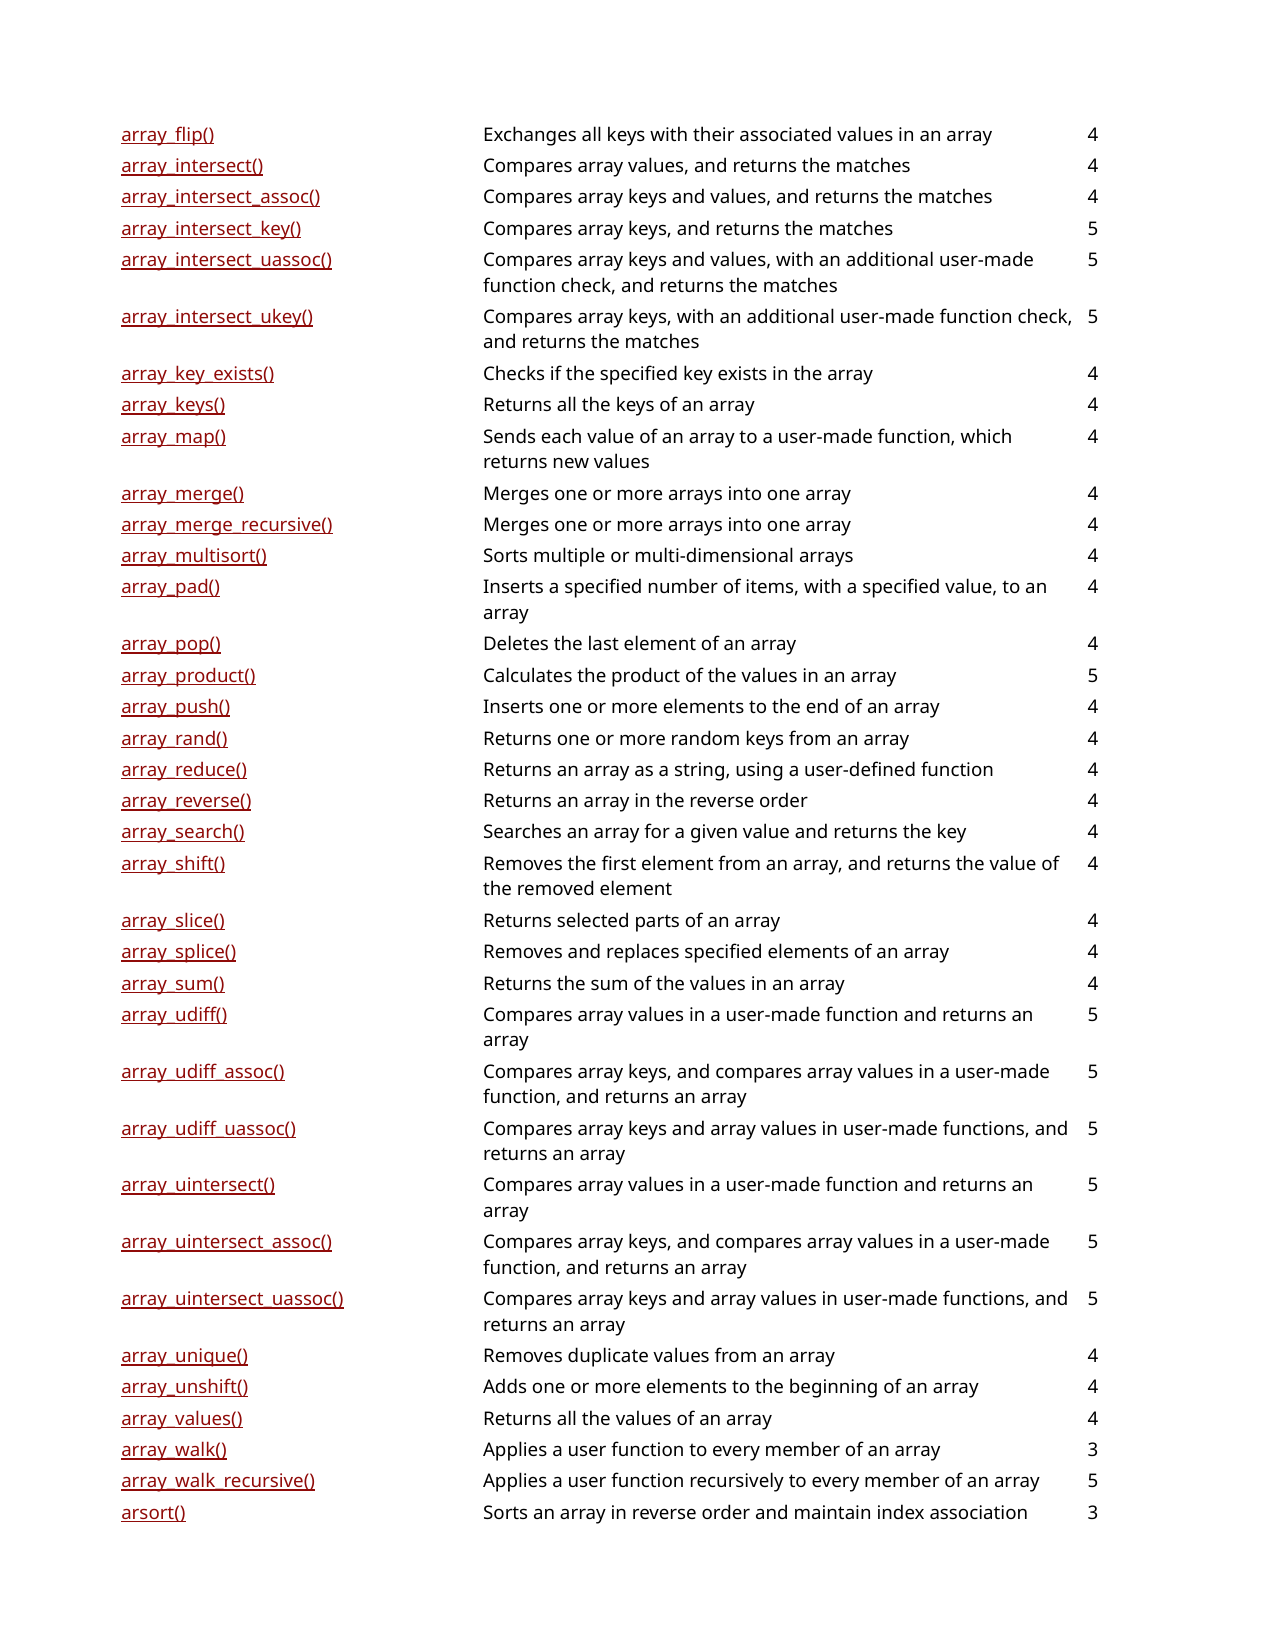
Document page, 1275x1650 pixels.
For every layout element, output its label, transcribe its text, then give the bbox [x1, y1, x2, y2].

table_cell Returns all the keys of an array [480, 389, 1084, 420]
table_cell arsort() [118, 1496, 480, 1528]
table_cell array_search() [118, 816, 480, 847]
table_cell 4 [1085, 722, 1157, 753]
table_cell Returns the sum of the values in an array [480, 967, 1084, 998]
table_cell 4 [1085, 571, 1157, 628]
table_cell array_walk() [118, 1434, 480, 1465]
table_cell array_intersect_uassoc() [118, 244, 480, 300]
table_cell Returns all the values of an array [480, 1402, 1084, 1433]
table_cell 5 [1085, 659, 1157, 691]
table_cell 4 [1085, 389, 1157, 420]
table_cell Searches an array for a given value and returns the key [480, 816, 1084, 847]
table_cell 5 [1085, 998, 1157, 1055]
table_cell 4 [1085, 1371, 1157, 1402]
table_cell array_sum() [118, 967, 480, 998]
table_cell Compares array values, and returns the matches [480, 150, 1084, 181]
table_cell array_intersect_key() [118, 212, 480, 243]
table_cell array_shift() [118, 847, 480, 904]
table_cell array_reverse() [118, 785, 480, 816]
table_cell Inserts one or more elements to the end of an array [480, 691, 1084, 722]
table_cell 5 [1085, 244, 1157, 300]
table_cell Compares array values in a user-made function and returns an array [480, 1169, 1084, 1226]
table_cell 4 [1085, 477, 1157, 508]
table_cell 5 [1085, 1055, 1157, 1112]
table_cell 3 [1085, 1434, 1157, 1465]
table_cell Compares array values in a user-made function and returns an array [480, 998, 1084, 1055]
table_cell array_walk_recursive() [118, 1465, 480, 1496]
table_cell 5 [1085, 1283, 1157, 1339]
table_cell 4 [1085, 753, 1157, 784]
table_cell Inserts a specified number of items, with a specified value, to an array [480, 571, 1084, 628]
table_cell Calculates the product of the values in an array [480, 659, 1084, 691]
table_cell array_merge() [118, 477, 480, 508]
table_cell Removes the first element from an array, and returns the value of the removed element [480, 847, 1084, 904]
table_cell Compares array keys and values, and returns the matches [480, 181, 1084, 212]
table_cell Compares array keys, and compares array values in a user-made function, and returns an array [480, 1055, 1084, 1112]
table_cell array_slice() [118, 904, 480, 936]
table_cell Sends each value of an array to a user-made function, which returns new values [480, 420, 1084, 477]
table_cell 4 [1085, 691, 1157, 722]
table_cell 4 [1085, 967, 1157, 998]
table_cell array_values() [118, 1402, 480, 1433]
table_cell 4 [1085, 118, 1157, 149]
table_cell Deletes the last element of an array [480, 628, 1084, 659]
table_cell array_merge_recursive() [118, 508, 480, 539]
table_cell array_udiff_uassoc() [118, 1112, 480, 1169]
table_cell Returns one or more random keys from an array [480, 722, 1084, 753]
table_cell array_flip() [118, 118, 480, 149]
table_cell Merges one or more arrays into one array [480, 477, 1084, 508]
table_cell array_intersect_ukey() [118, 300, 480, 357]
table_cell 4 [1085, 181, 1157, 212]
table_cell array_push() [118, 691, 480, 722]
table_cell Sorts an array in reverse order and maintain index association [480, 1496, 1084, 1528]
table_cell 4 [1085, 540, 1157, 571]
table_cell Compares array keys and array values in user-made functions, and returns an array [480, 1112, 1084, 1169]
table_cell Exchanges all keys with their associated values in an array [480, 118, 1084, 149]
table_cell Compares array keys, and compares array values in a user-made function, and returns an array [480, 1226, 1084, 1283]
table_cell array_multisort() [118, 540, 480, 571]
table_cell Sorts multiple or multi-dimensional arrays [480, 540, 1084, 571]
table_cell Compares array keys, with an additional user-made function check, and returns the matches [480, 300, 1084, 357]
table_cell Compares array keys and values, with an additional user-made function check, and returns the matches [480, 244, 1084, 300]
table_cell Removes and replaces specified elements of an array [480, 936, 1084, 967]
table_cell array_pop() [118, 628, 480, 659]
table_cell 4 [1085, 816, 1157, 847]
table_cell array_splice() [118, 936, 480, 967]
table_cell array_uintersect_uassoc() [118, 1283, 480, 1339]
table_cell array_keys() [118, 389, 480, 420]
table_cell array_intersect_assoc() [118, 181, 480, 212]
table_cell Compares array keys and array values in user-made functions, and returns an array [480, 1283, 1084, 1339]
table_cell array_udiff() [118, 998, 480, 1055]
table_cell Applies a user function recursively to every member of an array [480, 1465, 1084, 1496]
table_cell array_reduce() [118, 753, 480, 784]
table_cell array_rand() [118, 722, 480, 753]
table_cell array_product() [118, 659, 480, 691]
table_cell 4 [1085, 150, 1157, 181]
table_cell 4 [1085, 1402, 1157, 1433]
table_cell Merges one or more arrays into one array [480, 508, 1084, 539]
table_cell Removes duplicate values from an array [480, 1340, 1084, 1371]
table_cell Returns an array as a string, using a user-defined function [480, 753, 1084, 784]
table_cell array_key_exists() [118, 357, 480, 389]
table_cell Checks if the specified key exists in the array [480, 357, 1084, 389]
table_cell array_uintersect_assoc() [118, 1226, 480, 1283]
table_cell 4 [1085, 628, 1157, 659]
table_cell array_pad() [118, 571, 480, 628]
table_cell 3 [1085, 1496, 1157, 1528]
table_cell Returns an array in the reverse order [480, 785, 1084, 816]
table_cell Returns selected parts of an array [480, 904, 1084, 936]
table_cell array_map() [118, 420, 480, 477]
table_cell 5 [1085, 212, 1157, 243]
table_cell 5 [1085, 300, 1157, 357]
table_cell array_udiff_assoc() [118, 1055, 480, 1112]
table_cell 5 [1085, 1226, 1157, 1283]
table_cell 4 [1085, 508, 1157, 539]
table_cell 4 [1085, 904, 1157, 936]
table_cell array_unshift() [118, 1371, 480, 1402]
table_cell 4 [1085, 357, 1157, 389]
table_cell 4 [1085, 1340, 1157, 1371]
table_cell 5 [1085, 1465, 1157, 1496]
table_cell array_intersect() [118, 150, 480, 181]
table_cell Compares array keys, and returns the matches [480, 212, 1084, 243]
table_cell Adds one or more elements to the beginning of an array [480, 1371, 1084, 1402]
table_cell array_uintersect() [118, 1169, 480, 1226]
table_cell 5 [1085, 1169, 1157, 1226]
table_cell array_unique() [118, 1340, 480, 1371]
table_cell 5 [1085, 1112, 1157, 1169]
table_cell Applies a user function to every member of an array [480, 1434, 1084, 1465]
table_cell 4 [1085, 785, 1157, 816]
table_cell 4 [1085, 847, 1157, 904]
table_cell 4 [1085, 420, 1157, 477]
table_cell 4 [1085, 936, 1157, 967]
